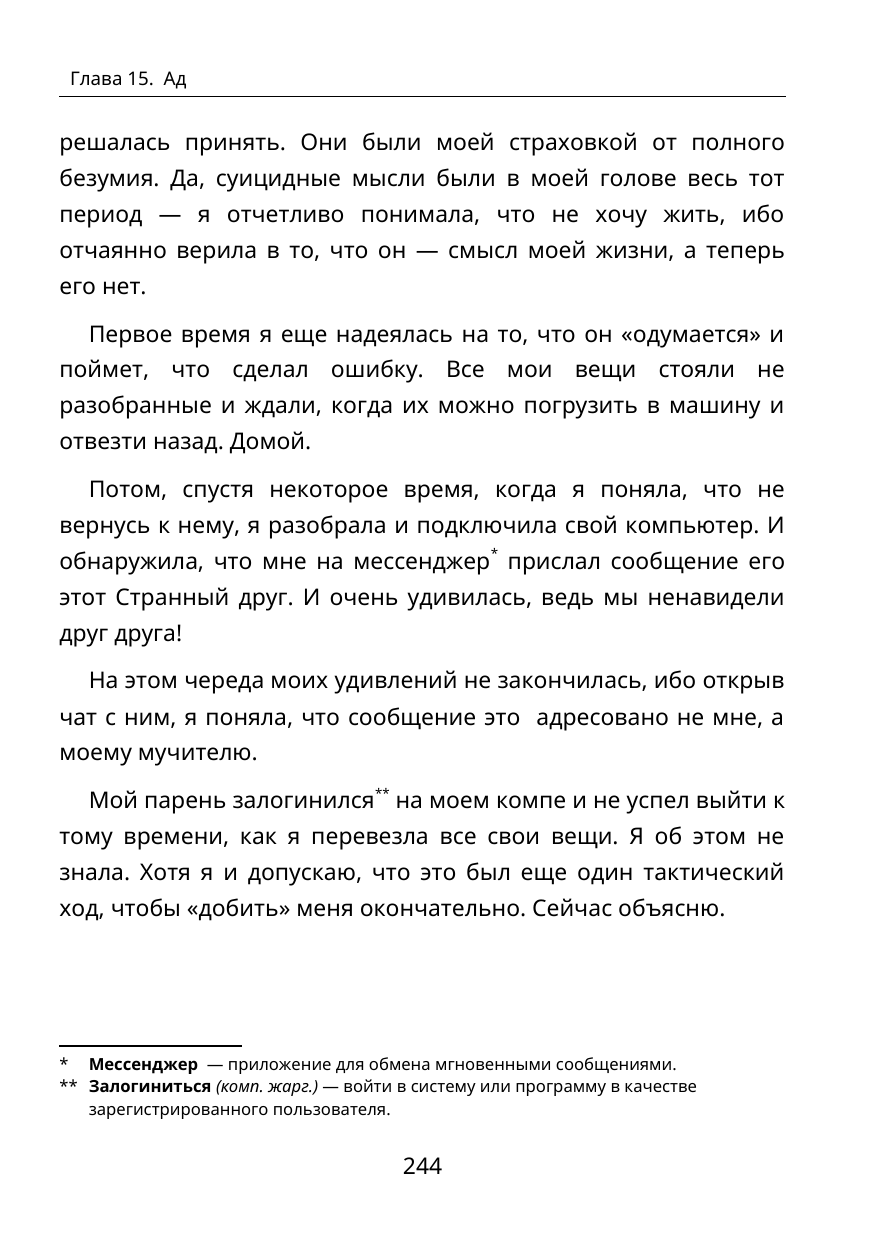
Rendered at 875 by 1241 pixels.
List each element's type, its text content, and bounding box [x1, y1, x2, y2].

text Залогиниться (комп. жарг.) — войти в систему или программу в качестве зарегистрированного пользователя. [59, 1075, 786, 1120]
text решалась принять. Они были моей страховкой от полного безумия. Да, суицидные мысли были в моей голове весь тот период — я отчетливо понимала, что не хочу жить, ибо отчаянно верила в то, что он — смысл моей жизни, а теперь его нет. [59, 126, 786, 301]
text Потом, спустя некоторое время, когда я поняла, что не вернусь к нему, я разобрала и подключила свой компьютер. И обнаружила, что мне на мессенджер прислал сообщение его этот Странный друг. И очень удивилась, ведь мы ненавидели друг друга! [59, 473, 786, 648]
text Мессенджер — приложение для обмена мгновенными сообщениями. [59, 1052, 786, 1075]
text На этом череда моих удивлений не закончилась, ибо открыв чат с ним, я поняла, что сообщение это адресовано не мне, а моему мучителю. [59, 664, 786, 768]
text Мой парень залогинился на моем компе и не успел выйти к тому времени, как я перевезла все свои вещи. Я об этом не знала. Хотя я и допускаю, что это был еще один тактический ход, чтобы «добить» меня окончательно. Сейчас объясню. [59, 784, 786, 923]
text Первое время я еще надеялась на то, что он «одумается» и поймет, что сделал ошибку. Все мои вещи стояли не разобранные и ждали, когда их можно погрузить в машину и отвезти назад. Домой. [59, 317, 786, 457]
